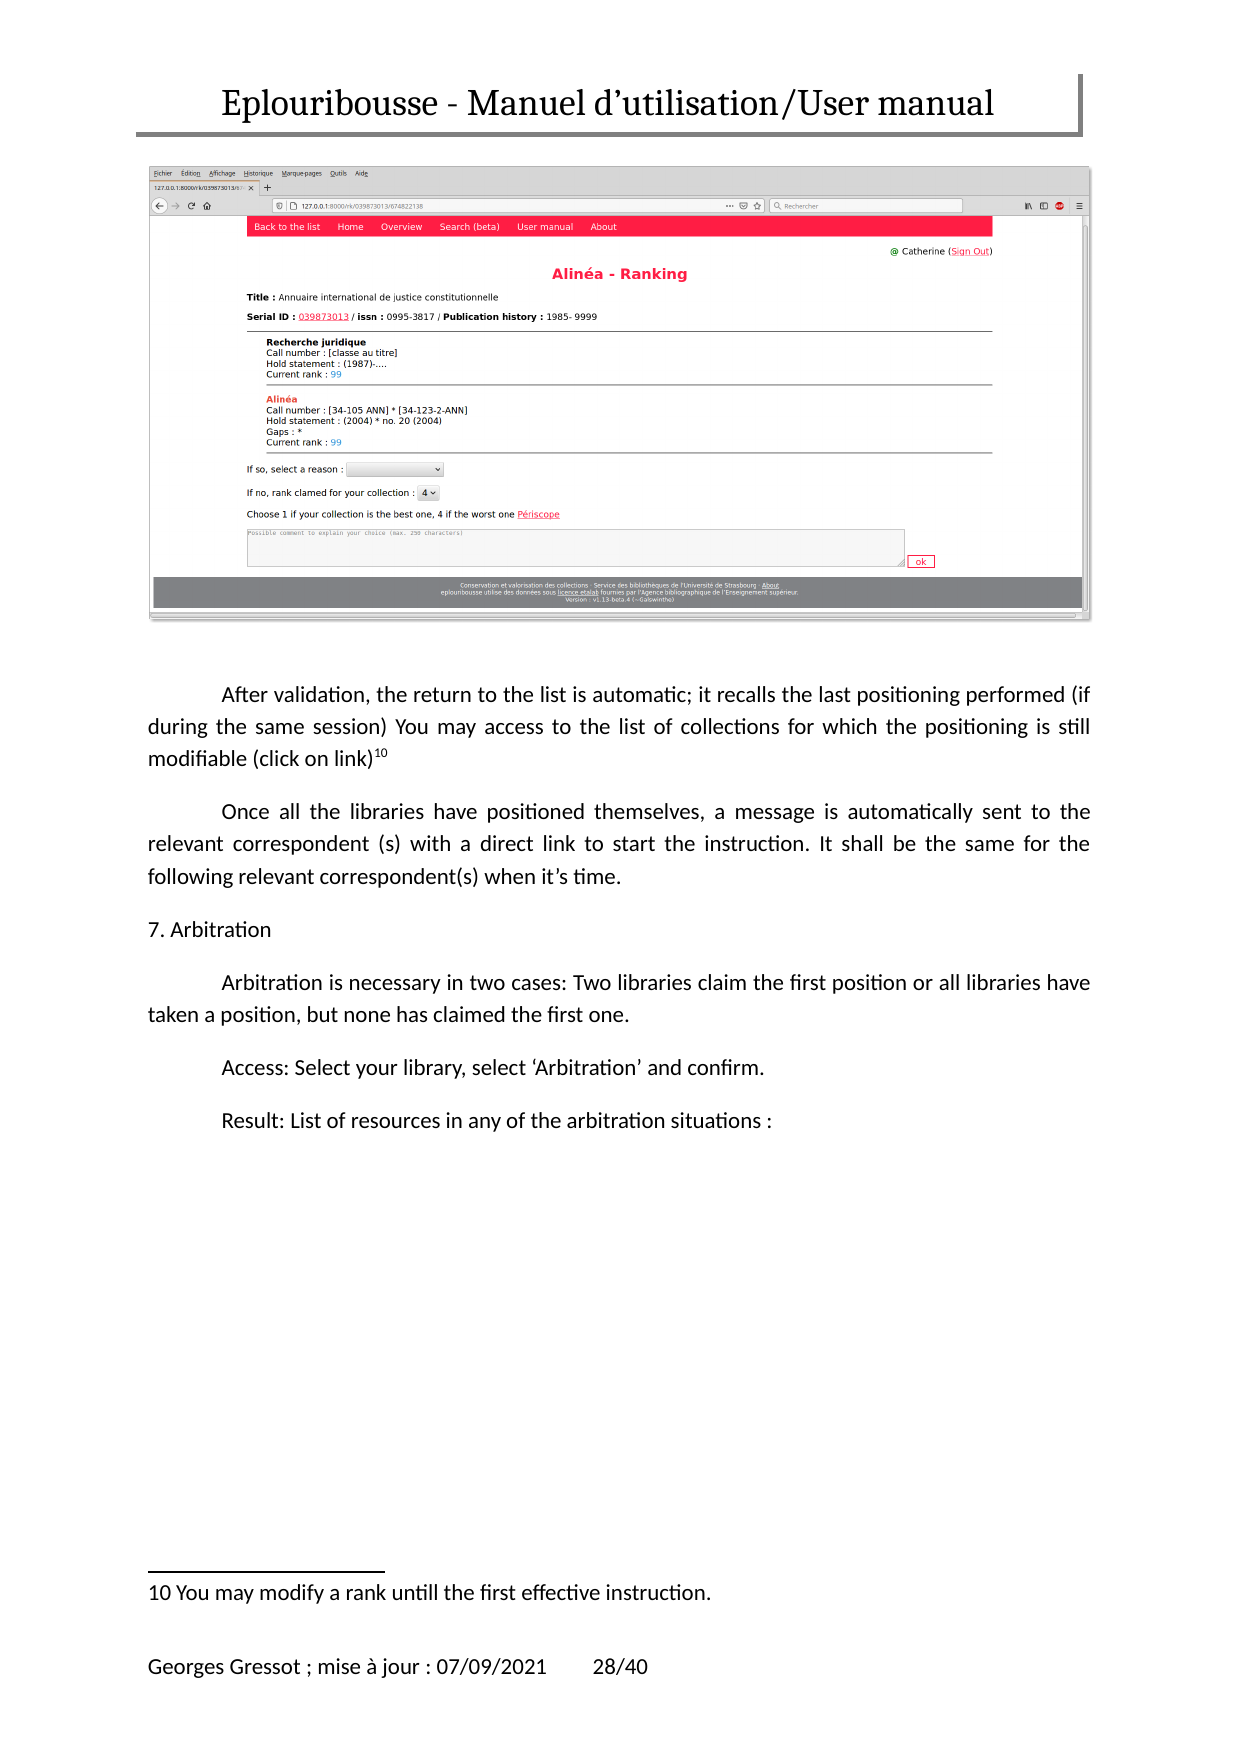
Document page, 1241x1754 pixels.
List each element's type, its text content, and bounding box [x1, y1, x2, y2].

picture [147, 164, 1093, 623]
text After validation, the return to the list is automatic; it recalls the last positioning performed (if during the same session) You may access to the list of collections for which the positioning is still modifiable (click on link) [148, 680, 1093, 772]
text 7. Arbitration [148, 915, 1093, 943]
text Arbitration is necessary in two cases: Two libraries claim the first position or all libraries have taken a position, but none has claimed the first one. [148, 968, 1093, 1028]
text Result: List of resources in any of the arbitration situations : [148, 1106, 1093, 1134]
text Once all the libraries have positioned themselves, a message is automatically sent to the relevant correspondent (s) with a direct link to start the instruction. It shall be the same for the following relevant correspondent(s) when it’s time. [148, 797, 1093, 890]
text You may modify a rank untill the first effective instruction. [148, 1578, 1093, 1606]
text Access: Select your library, select ‘Arbitration’ and confirm. [148, 1053, 1093, 1081]
